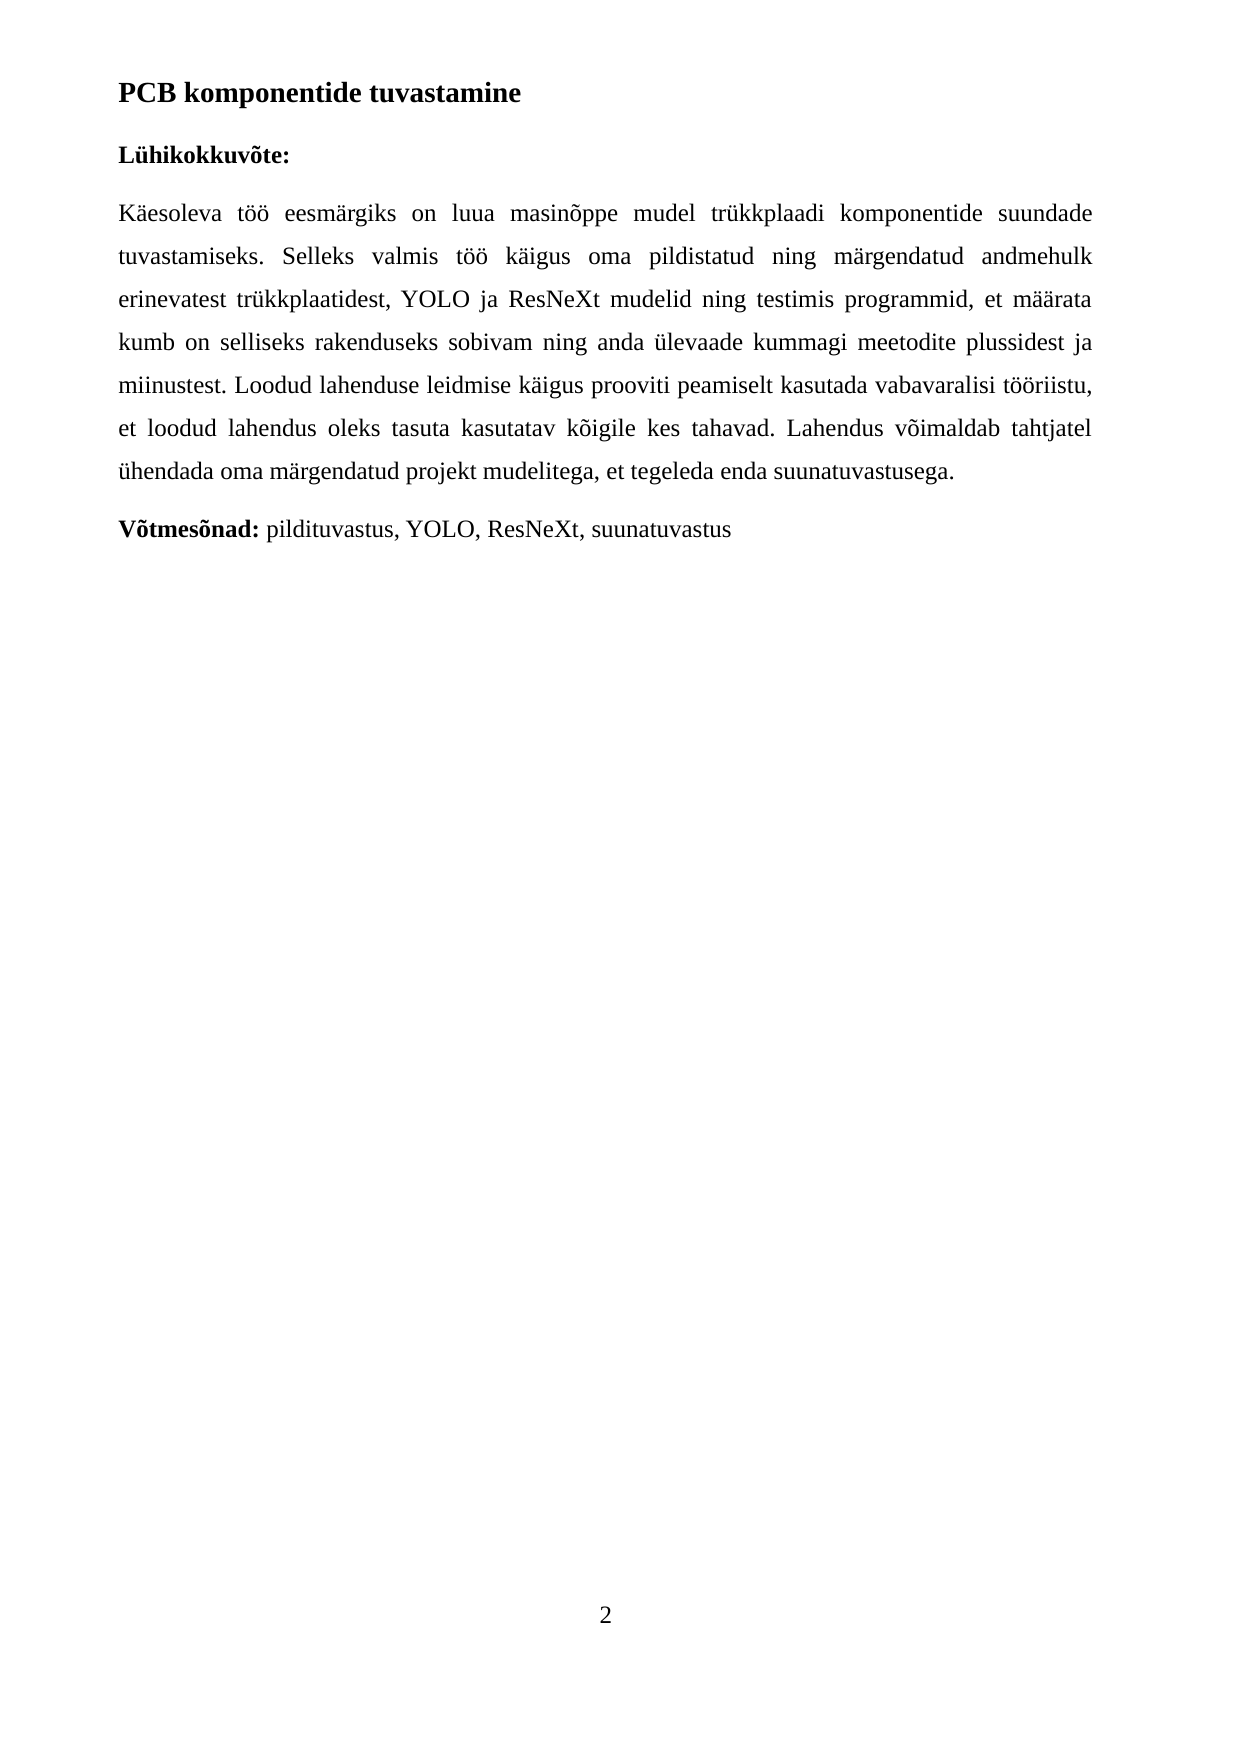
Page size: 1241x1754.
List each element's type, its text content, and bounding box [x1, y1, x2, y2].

text PCB komponentide tuvastamine [118, 75, 1093, 108]
text Lühikokkuvõte: [118, 140, 1093, 169]
text Käesoleva töö eesmärgiks on luua masinõppe mudel trükkplaadi komponentide suundade tuvastamiseks. Selleks valmis töö käigus oma pildistatud ning märgendatud andmehulk erinevatest trükkplaatidest, YOLO ja ResNeXt mudelid ning testimis programmid, et määrata kumb on selliseks rakenduseks sobivam ning anda ülevaade kummagi meetodite plussidest ja miinustest. Loodud lahenduse leidmise käigus prooviti peamiselt kasutada vabavaralisi tööriistu, et loodud lahendus oleks tasuta kasutatav kõigile kes tahavad. Lahendus võimaldab tahtjatel ühendada oma märgendatud projekt mudelitega, et tegeleda enda suunatuvastusega. [118, 198, 1093, 485]
text Võtmesõnad: pildituvastus, YOLO, ResNeXt, suunatuvastus [118, 514, 1093, 543]
